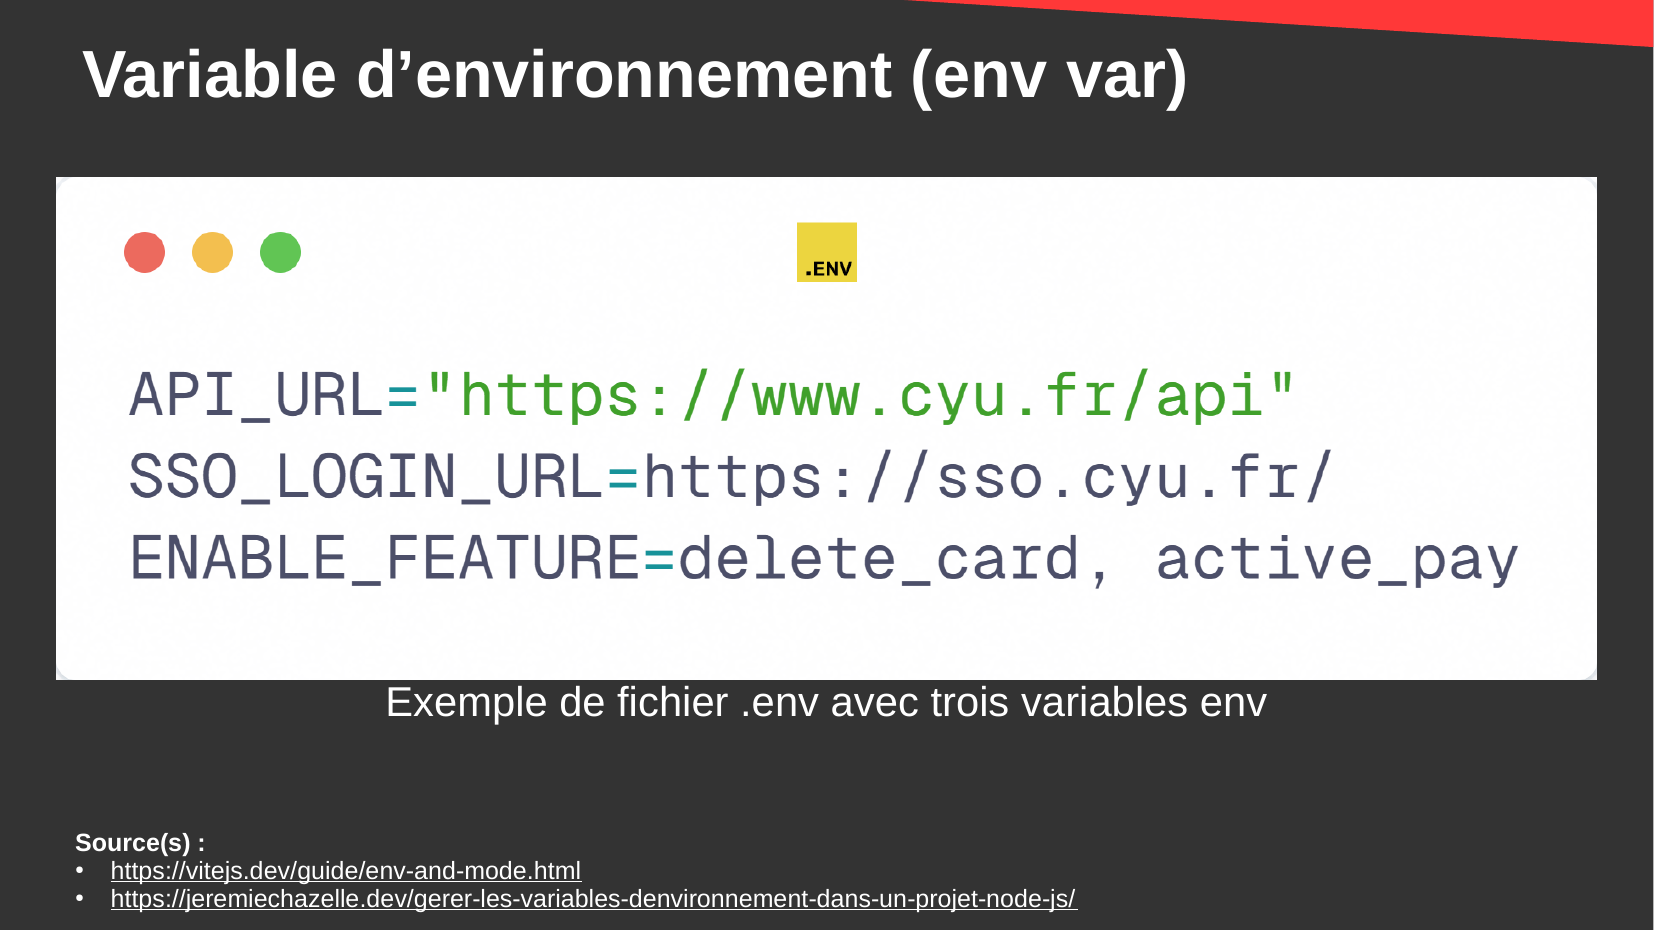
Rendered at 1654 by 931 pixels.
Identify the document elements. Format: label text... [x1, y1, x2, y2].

text_box [904, 0, 1654, 48]
title Variable d’environnement (env var) [82, 37, 1571, 115]
text_box Source(s) : https://vitejs.dev/guide/env-and-mode.html https://jeremiechazelle.dev/gerer-les-variables-denvironnement-dans-un-projet-node-js/ [60, 821, 1546, 931]
list Exemple de fichier .env avec trois variables env [125, 680, 1529, 733]
picture [56, 177, 1597, 680]
